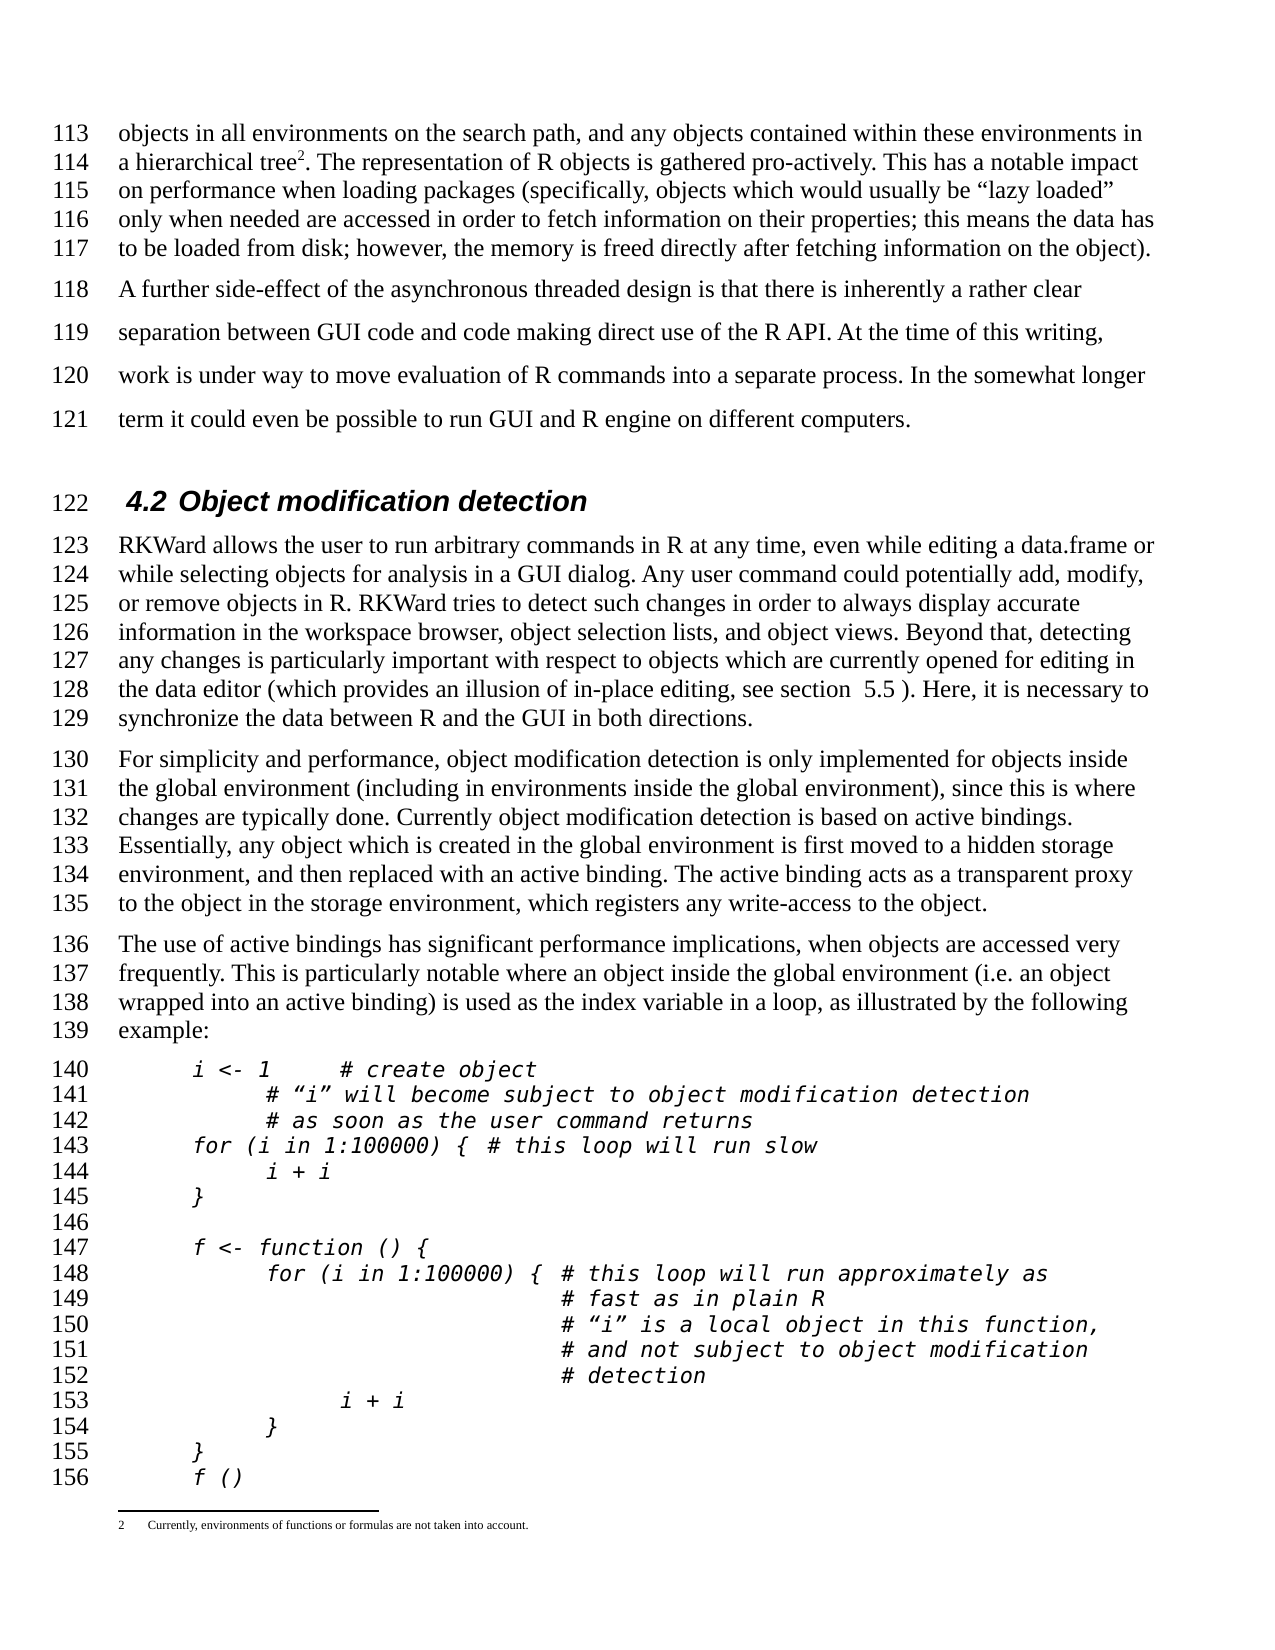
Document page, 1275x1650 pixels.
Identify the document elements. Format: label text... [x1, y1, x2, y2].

text A further side-effect of the asynchronous threaded design is that there is inherently a rather clear separation between GUI code and code making direct use of the R API. At the time of this writing, work is under way to move evaluation of R commands into a separate process. In the somewhat longer term it could even be possible to run GUI and R engine on different computers. [118, 274, 1157, 432]
text } [118, 1184, 1157, 1210]
text objects in all environments on the search path, and any objects contained within these environments in a hierarchical tree. The representation of R objects is gathered pro-actively. This has a notable impact on performance when loading packages (specifically, objects which would usually be “lazy loaded” only when needed are accessed in order to fetch information on their properties; this means the data has to be loaded from disk; however, the memory is freed directly after fetching information on the object). [118, 118, 1157, 262]
text } [118, 1439, 1157, 1465]
text f () [118, 1465, 1157, 1491]
subtitle Object modification detection [118, 484, 1157, 518]
text # as soon as the user command returns [118, 1108, 1157, 1133]
text f <- function () { [118, 1235, 1157, 1261]
text for (i in 1:100000) { # this loop will run approximately as [118, 1261, 1157, 1286]
text The use of active bindings has significant performance implications, when objects are accessed very frequently. This is particularly notable where an object inside the global environment (i.e. an object wrapped into an active binding) is used as the index variable in a loop, as illustrated by the following example: [118, 929, 1157, 1044]
text # “i” will become subject to object modification detection [118, 1082, 1157, 1108]
text } [118, 1414, 1157, 1439]
text i <- 1 # create object [118, 1057, 1157, 1082]
text RKWard allows the user to run arbitrary commands in R at any time, even while editing a data.frame or while selecting objects for analysis in a GUI dialog. Any user command could potentially add, modify, or remove objects in R. RKWard tries to detect such changes in order to always display accurate information in the workspace browser, object selection lists, and object views. Beyond that, detecting any changes is particularly important with respect to objects which are currently opened for editing in the data editor (which provides an illusion of in-place editing, see section 5.5 ). Here, it is necessary to synchronize the data between R and the GUI in both directions. [118, 530, 1157, 732]
text i + i [118, 1159, 1157, 1184]
text # detection [118, 1363, 1157, 1388]
text # fast as in plain R [118, 1286, 1157, 1312]
text for (i in 1:100000) { # this loop will run slow [118, 1133, 1157, 1159]
text # and not subject to object modification [118, 1337, 1157, 1363]
text # “i” is a local object in this function, [118, 1312, 1157, 1337]
text For simplicity and performance, object modification detection is only implemented for objects inside the global environment (including in environments inside the global environment), since this is where changes are typically done. Currently object modification detection is based on active bindings. Essentially, any object which is created in the global environment is first moved to a hidden storage environment, and then replaced with an active binding. The active binding acts as a transparent proxy to the object in the storage environment, which registers any write-access to the object. [118, 744, 1157, 917]
text Currently, environments of functions or formulas are not taken into account. [118, 1517, 1157, 1532]
text i + i [118, 1388, 1157, 1414]
